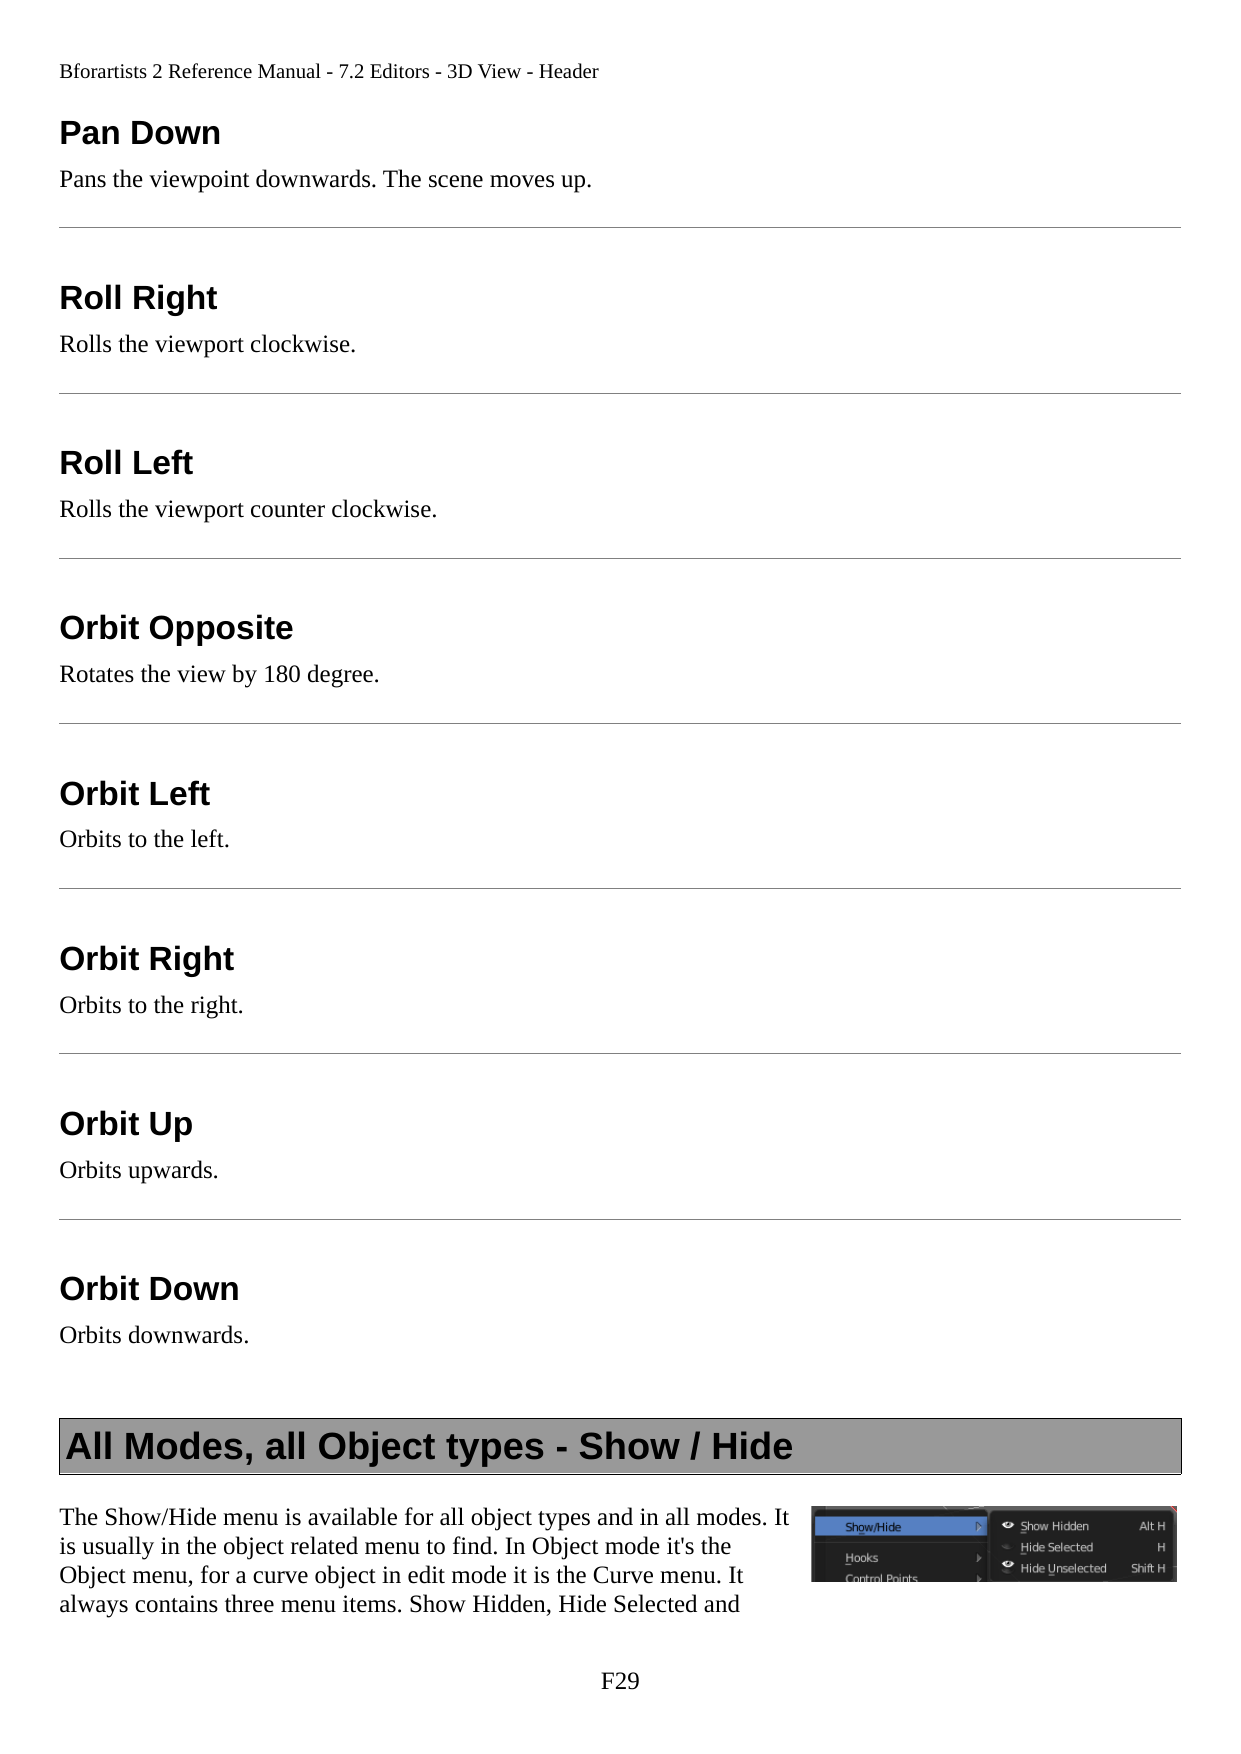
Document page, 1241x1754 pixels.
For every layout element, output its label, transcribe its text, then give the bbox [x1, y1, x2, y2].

text Rolls the viewport clockwise. [59, 329, 1181, 358]
subtitle Orbit Left [59, 773, 1181, 812]
text Orbits upwards. [59, 1155, 1181, 1184]
subtitle Roll Left [59, 443, 1181, 482]
subtitle Orbit Opposite [59, 608, 1181, 647]
subtitle Orbit Right [59, 939, 1181, 977]
subtitle Orbit Down [59, 1269, 1181, 1308]
text Rotates the view by 180 degree. [59, 659, 1181, 688]
subtitle Roll Right [59, 278, 1181, 316]
text Orbits downwards. [59, 1320, 1181, 1349]
text Orbits to the left. [59, 824, 1181, 853]
text Pans the viewpoint downwards. The scene moves up. [59, 164, 1181, 192]
subtitle Orbit Up [59, 1104, 1181, 1142]
picture [811, 1506, 1177, 1582]
text The Show/Hide menu is available for all object types and in all modes. It is usually in the object related menu to find. In Object mode it's the Object menu, for a curve object in edit mode it is the Curve menu. It always contains three menu items. Show Hidden, Hide Selected and [59, 1502, 1181, 1617]
text Orbits to the right. [59, 990, 1181, 1018]
text Rolls the viewport counter clockwise. [59, 494, 1181, 523]
table_header All Modes, all Object types - Show / Hide [60, 1419, 1181, 1473]
subtitle Pan Down [59, 113, 1181, 151]
